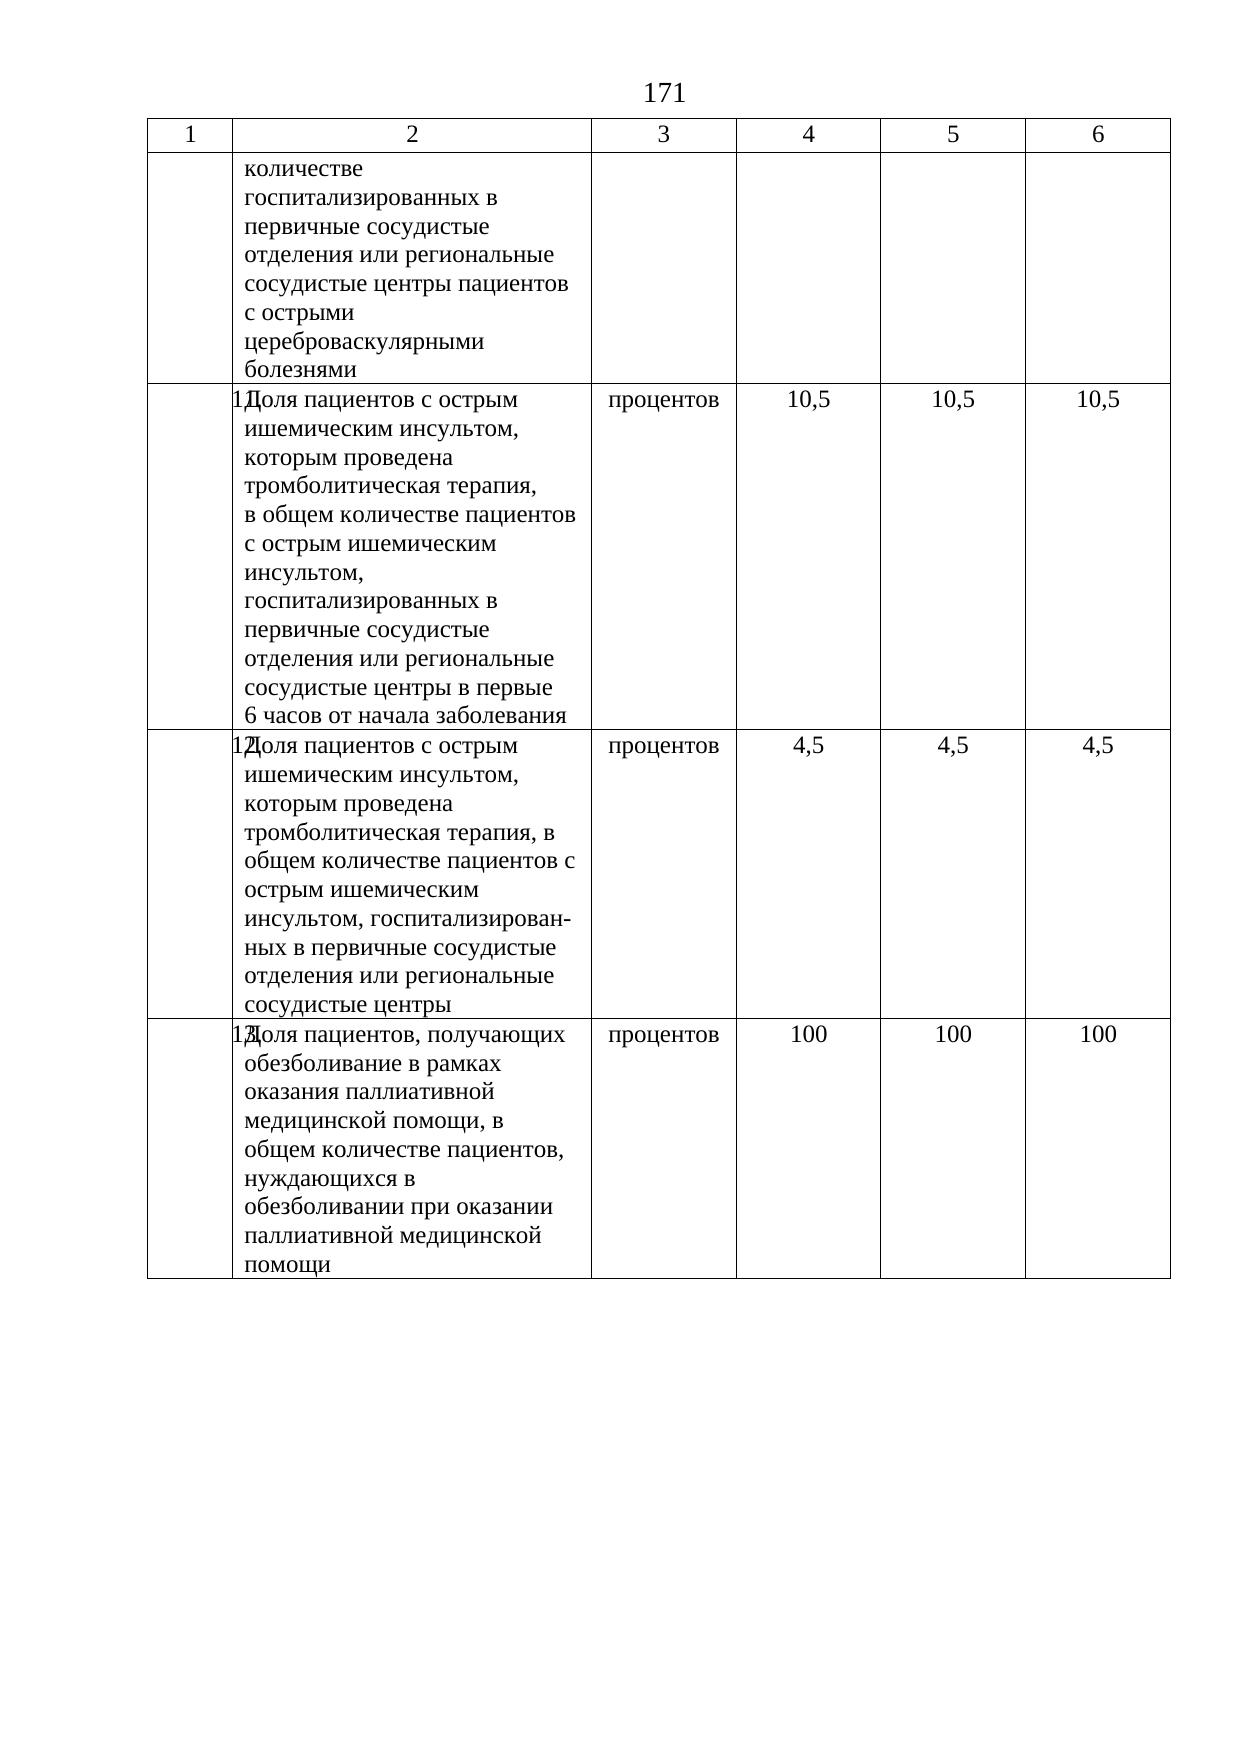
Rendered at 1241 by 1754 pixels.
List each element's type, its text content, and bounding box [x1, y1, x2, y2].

table_cell [1026, 153, 1170, 383]
table_cell 4,5 [1026, 730, 1170, 1018]
table_cell 10,5 [881, 384, 1025, 729]
table_cell 100 [737, 1019, 880, 1278]
table_cell [737, 153, 880, 383]
table_cell [148, 384, 232, 729]
table_cell Доля пациентов с острым ишемическим инсультом, которым проведена тромболитическая терапия, в общем количестве пациентов с острым ишемическим инсультом, госпитализирован-ных в первичные сосудистые отделения или региональные сосудистые центры [233, 730, 591, 1018]
table_cell [148, 153, 232, 383]
table_header 3 [592, 119, 736, 152]
table_cell [592, 153, 736, 383]
table_cell процентов [592, 1019, 736, 1278]
table_cell 100 [1026, 1019, 1170, 1278]
table_cell [881, 153, 1025, 383]
table_cell 4,5 [737, 730, 880, 1018]
table_cell 4,5 [881, 730, 1025, 1018]
table_header 4 [737, 119, 880, 152]
table_cell процентов [592, 384, 736, 729]
table_cell количестве госпитализированных в первичные сосудистые отделения или региональные сосудистые центры пациентов с острыми цереброваскулярными болезнями [233, 153, 591, 383]
table_cell 100 [881, 1019, 1025, 1278]
table_header 6 [1026, 119, 1170, 152]
table_header 1 [148, 119, 232, 152]
table_cell 10,5 [1026, 384, 1170, 729]
table_cell Доля пациентов с острым ишемическим инсультом, которым проведена тромболитическая терапия, в общем количестве пациентов с острым ишемическим инсультом, госпитализированных в первичные сосудистые отделения или региональные сосудистые центры в первые 6 часов от начала заболевания [233, 384, 591, 729]
table_cell [148, 1019, 232, 1278]
table_cell Доля пациентов, получающих обезболивание в рамках оказания паллиативной медицинской помощи, в общем количестве пациентов, нуждающихся в обезболивании при оказании паллиативной медицинской помощи [233, 1019, 591, 1278]
table_cell процентов [592, 730, 736, 1018]
table_header 5 [881, 119, 1025, 152]
table_header 2 [233, 119, 591, 152]
table_cell [148, 730, 232, 1018]
table_cell 10,5 [737, 384, 880, 729]
